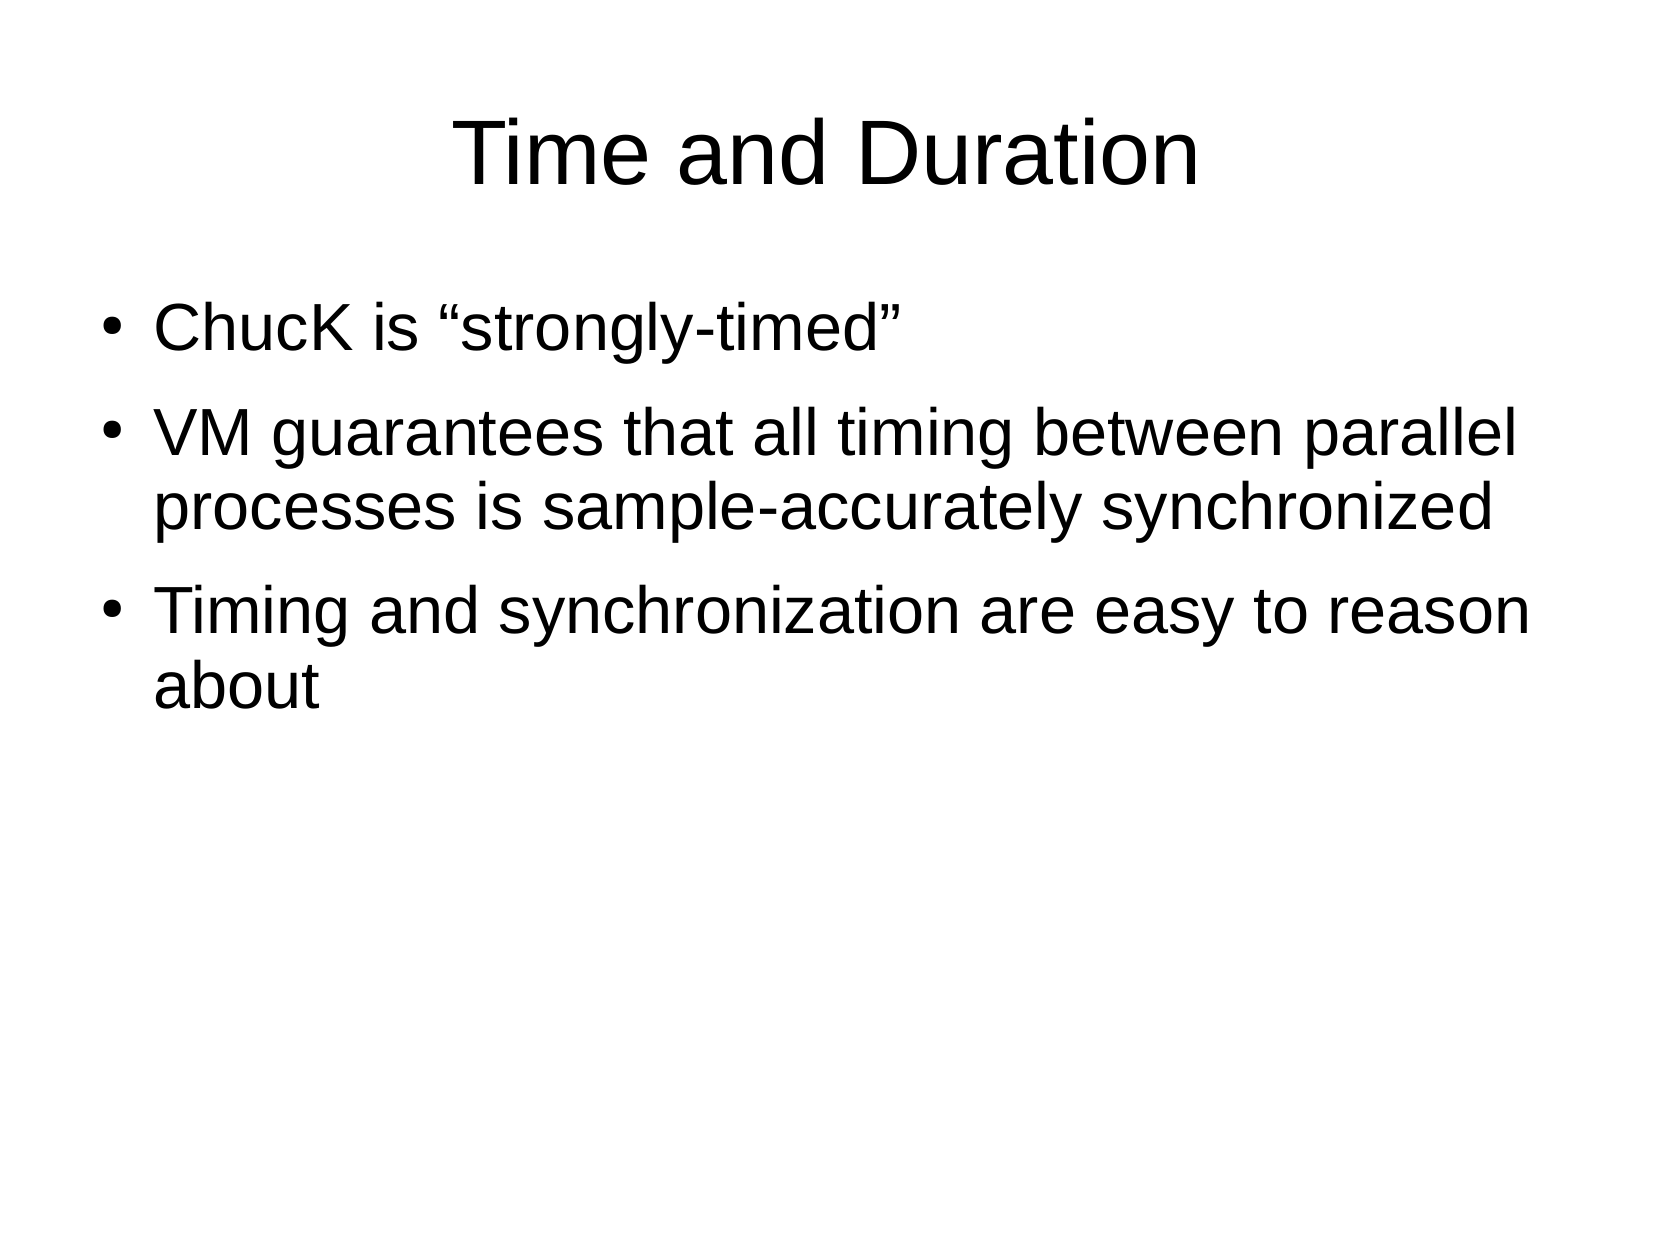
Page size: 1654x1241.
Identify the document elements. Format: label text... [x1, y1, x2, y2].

list ChucK is “strongly-timed” VM guarantees that all timing between parallel processes is sample-accurately synchronized Timing and synchronization are easy to reason about [82, 290, 1538, 1010]
title Time and Duration [82, 49, 1571, 257]
